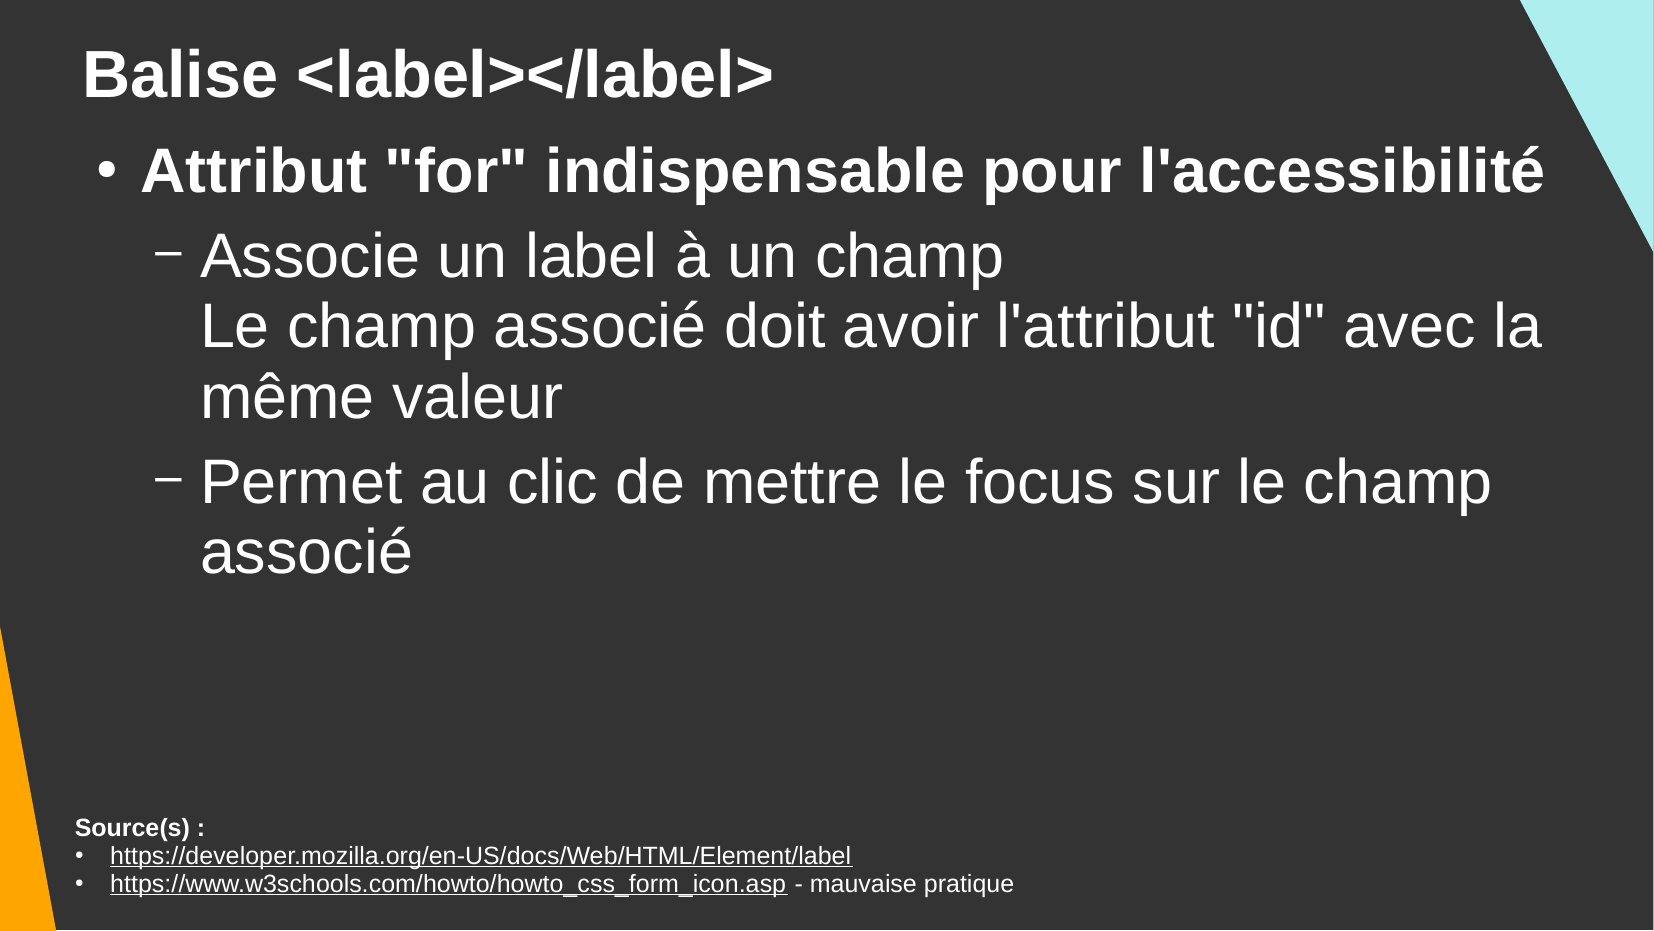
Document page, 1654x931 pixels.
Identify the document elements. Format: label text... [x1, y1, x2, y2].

list Attribut "for" indispensable pour l'accessibilité Associe un label à un champ Le champ associé doit avoir l'attribut "id" avec la même valeur Permet au clic de mettre le focus sur le champ associé [80, 135, 1605, 591]
text_box [1519, 0, 1654, 254]
text_box Source(s) : https://developer.mozilla.org/en-US/docs/Web/HTML/Element/label https://www.w3schools.com/howto/howto_css_form_icon.asp - mauvaise pratique [60, 806, 1546, 931]
text_box [0, 626, 57, 931]
title Balise <label></label> [82, 37, 1571, 114]
